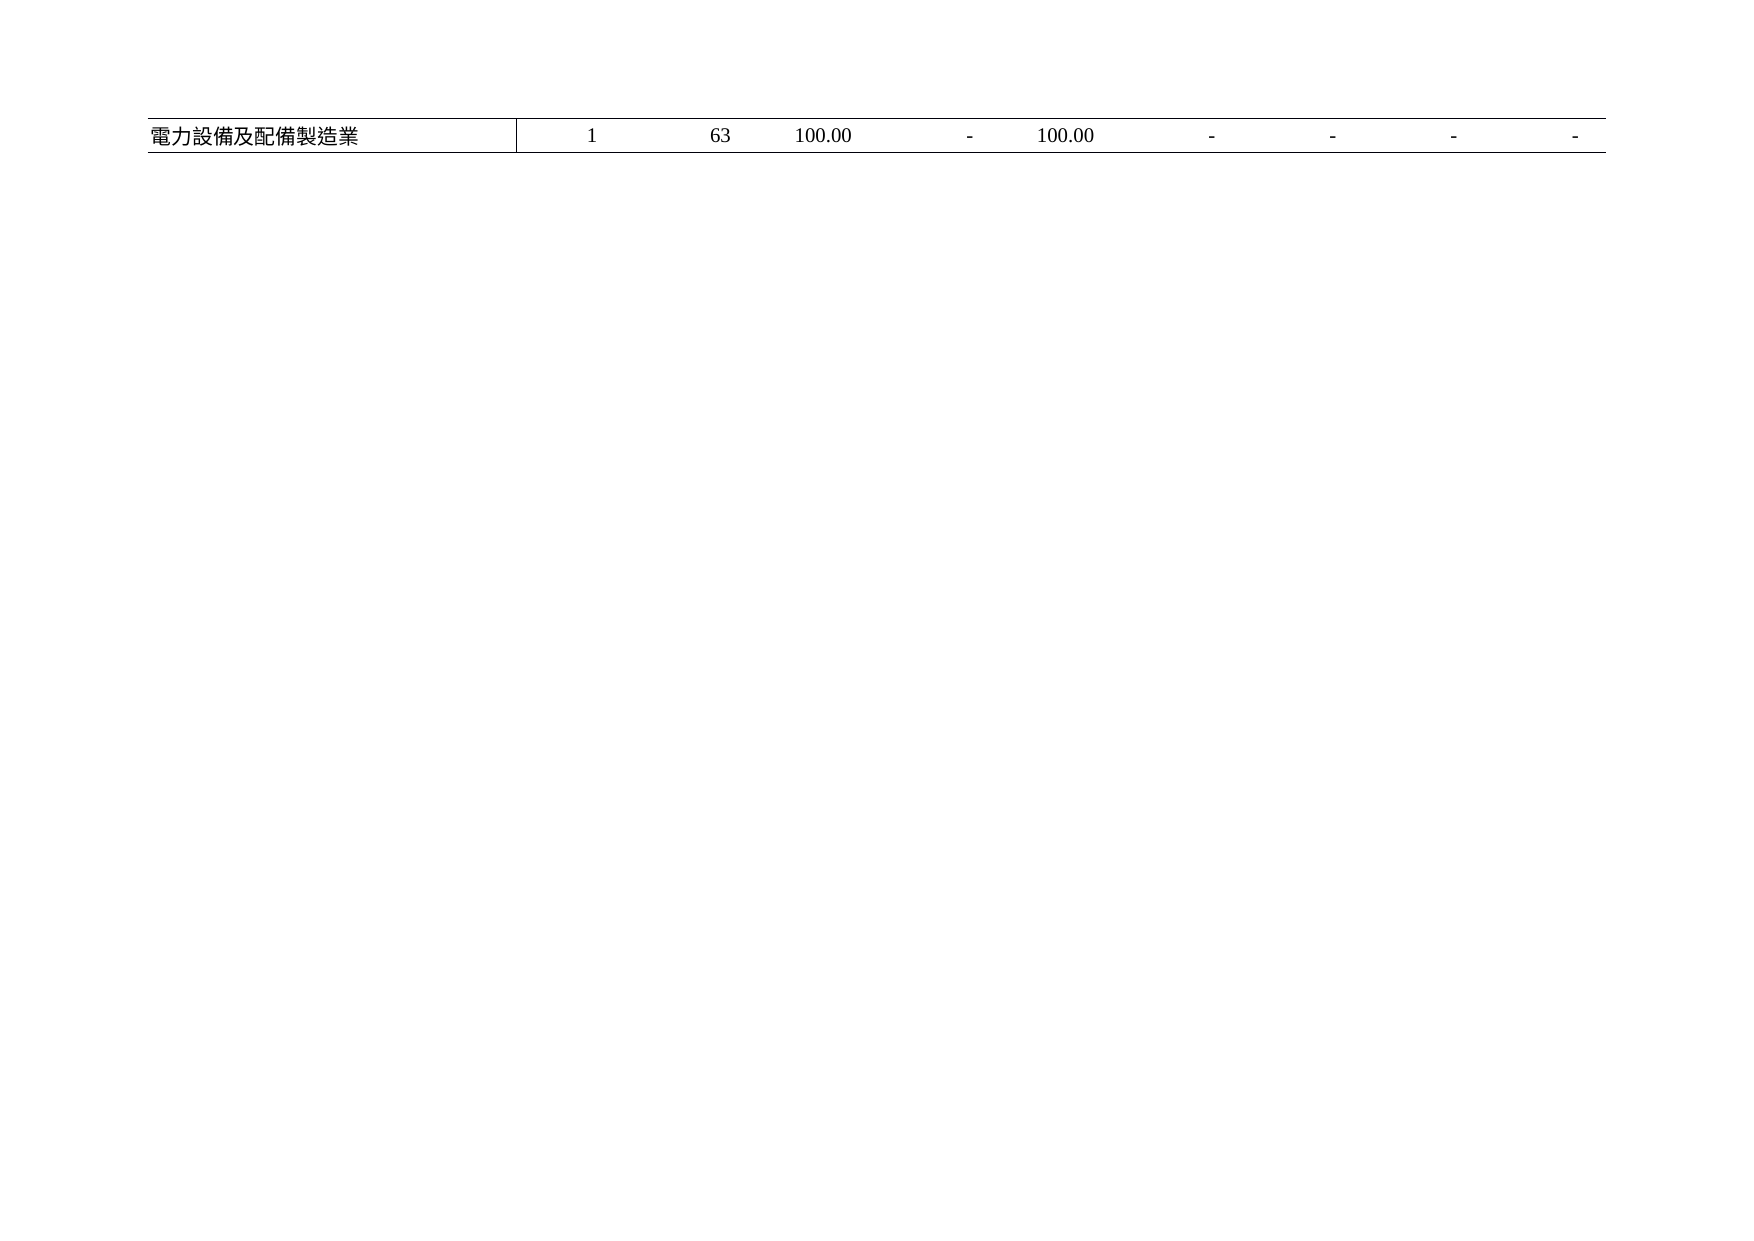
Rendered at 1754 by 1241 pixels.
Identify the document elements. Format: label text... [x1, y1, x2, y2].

table_cell - [1122, 119, 1243, 152]
table_cell 電力設備及配備製造業 [148, 119, 516, 152]
table_cell 100.00 [1001, 119, 1122, 152]
table_cell 100.00 [759, 119, 879, 152]
table_cell - [1485, 119, 1606, 152]
table_cell - [880, 119, 1001, 152]
table_cell 1 [517, 119, 637, 152]
table_cell - [1364, 119, 1485, 152]
table_cell - [1243, 119, 1364, 152]
table_cell 63 [637, 119, 758, 152]
